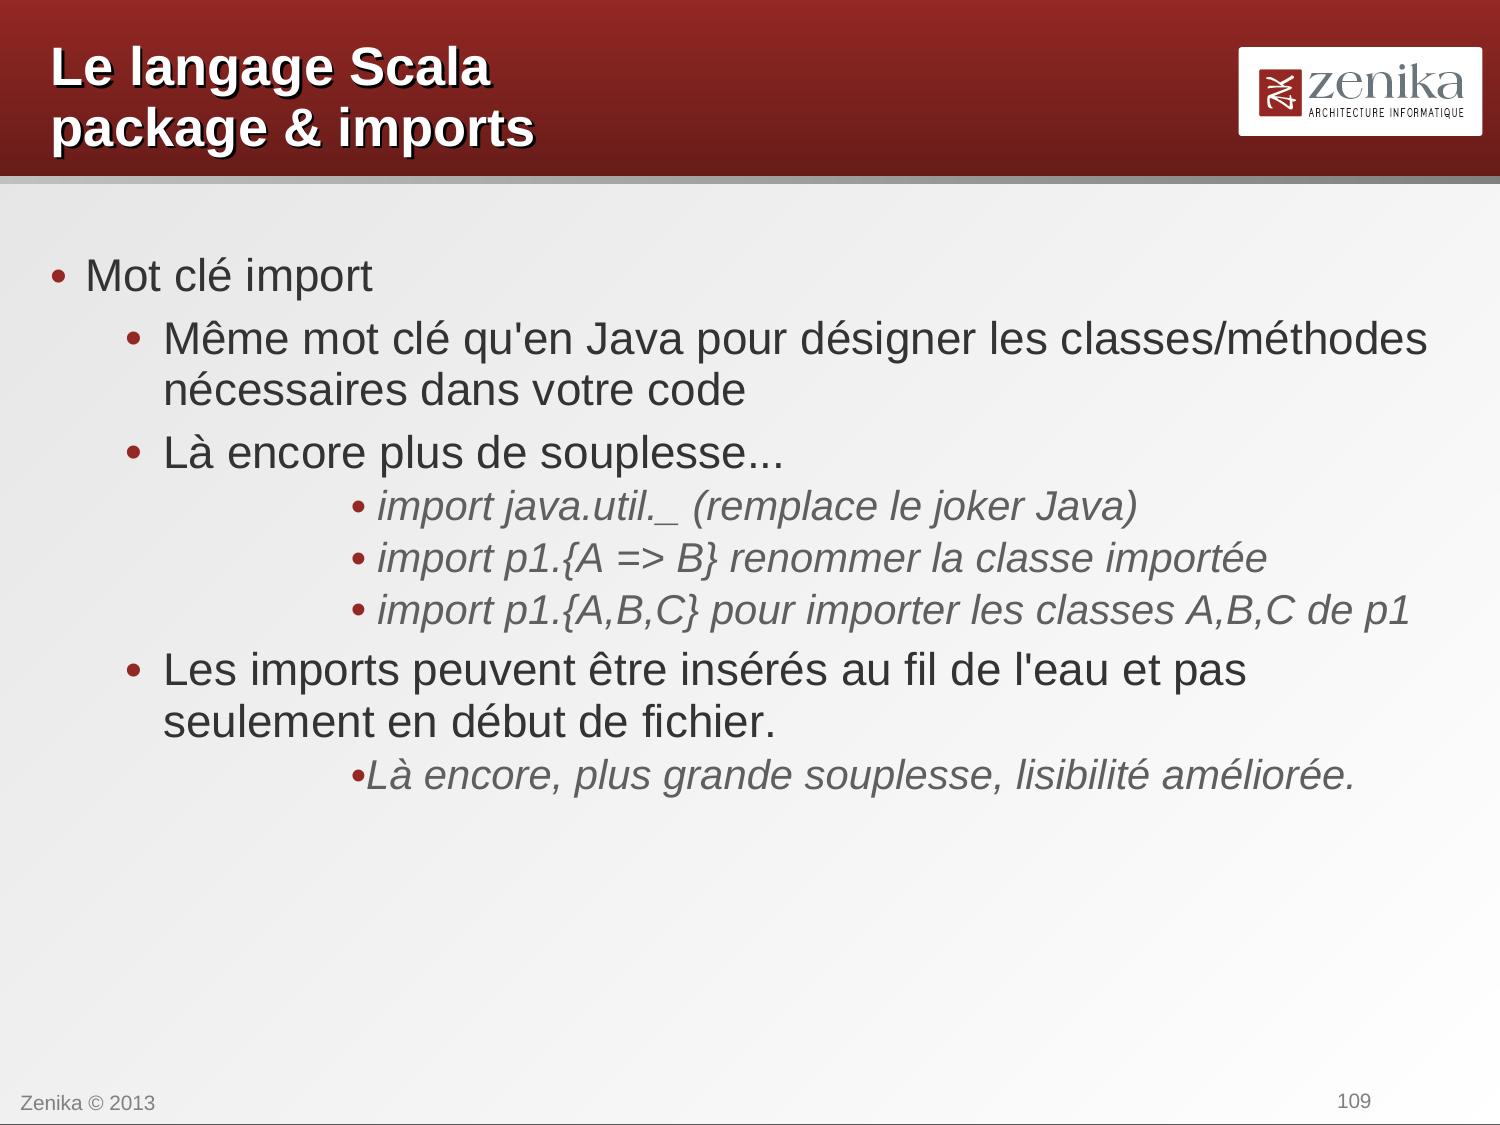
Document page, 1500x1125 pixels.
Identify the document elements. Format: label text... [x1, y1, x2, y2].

list Mot clé import Même mot clé qu'en Java pour désigner les classes/méthodes nécessaires dans votre code Là encore plus de souplesse... import java.util._ (remplace le joker Java) import p1.{A => B} renommer la classe importée import p1.{A,B,C} pour importer les classes A,B,C de p1 Les imports peuvent être insérés au fil de l'eau et pas seulement en début de fichier. Là encore, plus grande souplesse, lisibilité améliorée. [50, 249, 1435, 1079]
picture [1257, 58, 1464, 125]
title Le langage Scala package & imports [50, 15, 1206, 180]
